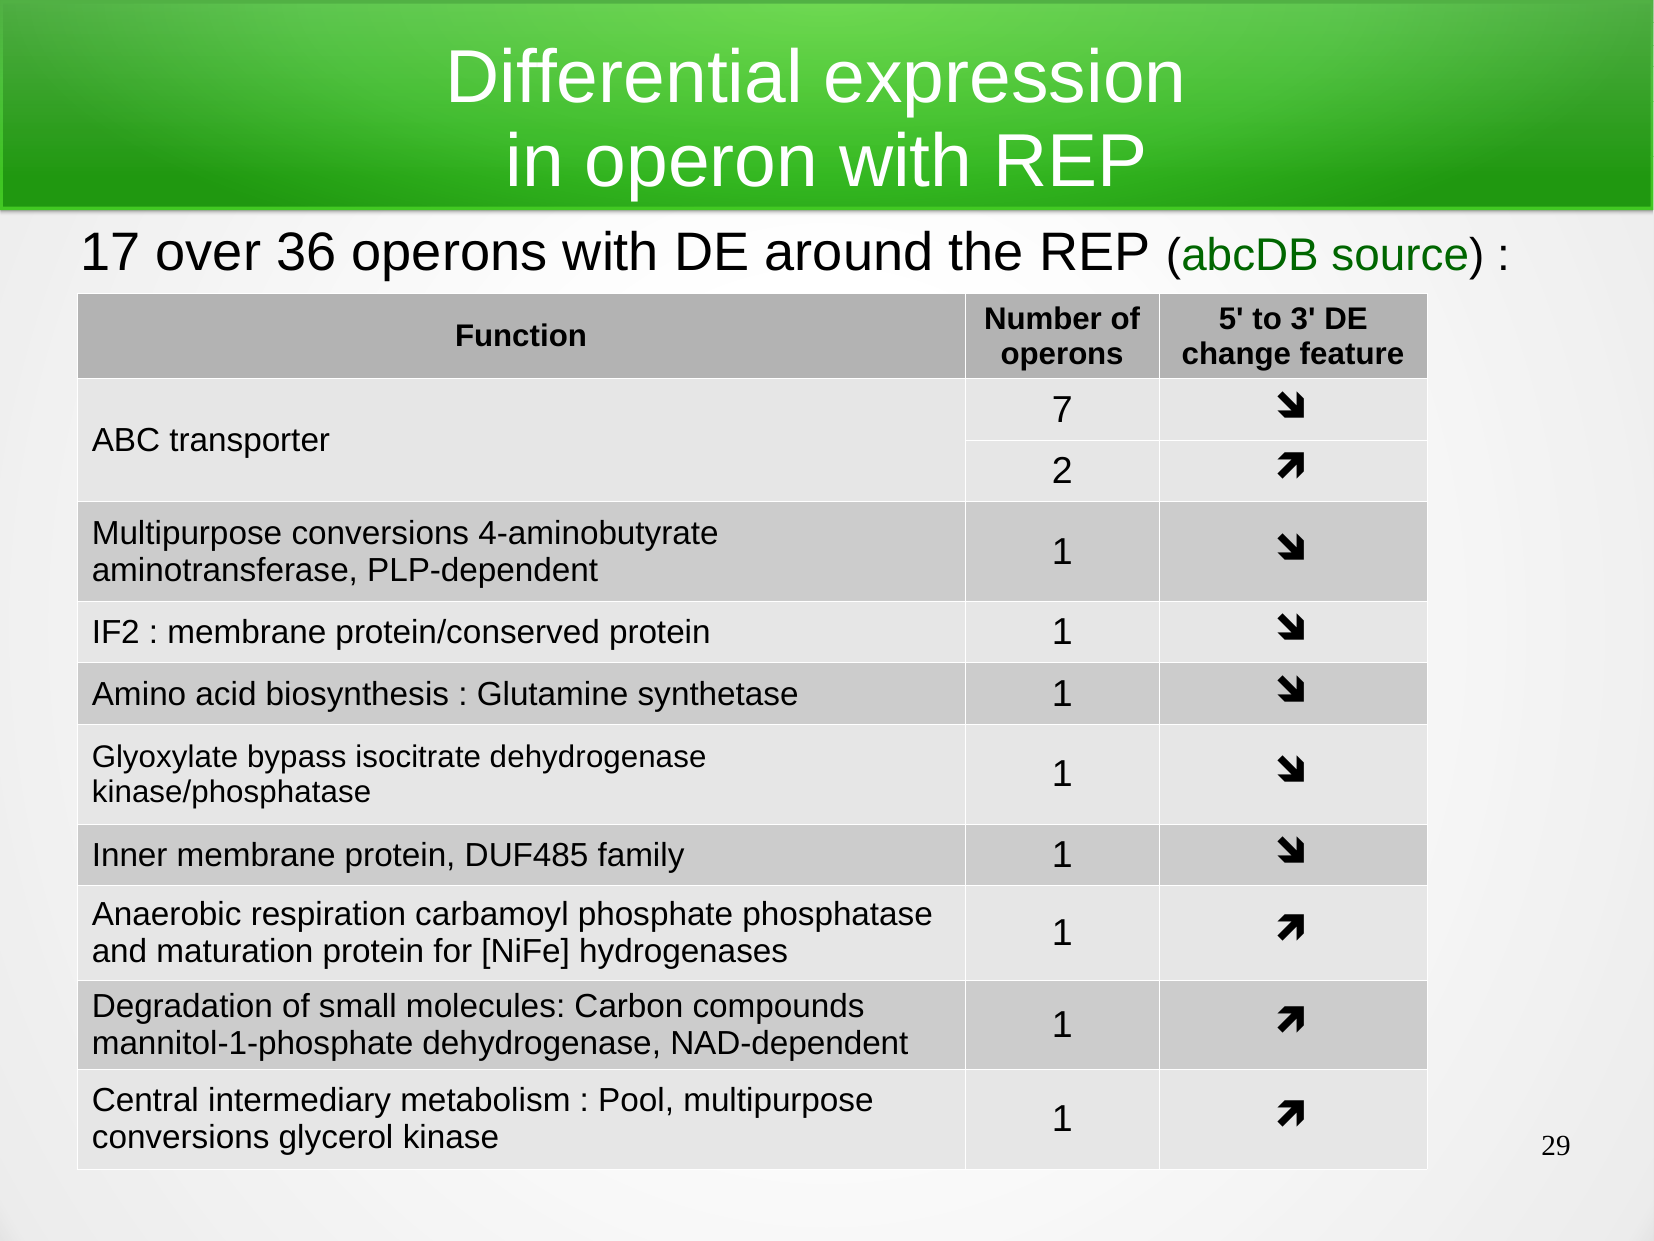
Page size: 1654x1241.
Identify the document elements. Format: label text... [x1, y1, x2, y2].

table_cell 1 [966, 1070, 1159, 1169]
table_cell 1 [966, 502, 1159, 601]
table_cell  [1160, 1070, 1427, 1169]
table_cell  [1160, 602, 1427, 662]
table_cell 1 [966, 981, 1159, 1069]
table_cell IF2 : membrane protein/conserved protein [78, 602, 965, 662]
table_cell  [1160, 886, 1427, 980]
table_cell 1 [966, 825, 1159, 885]
text_box 17 over 36 operons with DE around the REP (abcDB source) : [30, 213, 1576, 290]
table_cell Multipurpose conversions 4-aminobutyrate aminotransferase, PLP-dependent [78, 502, 965, 601]
table_cell  [1160, 379, 1427, 440]
title Differential expression in operon with REP [82, 34, 1571, 203]
table_cell 1 [966, 886, 1159, 980]
table_cell Inner membrane protein, DUF485 family [78, 825, 965, 885]
table_cell  [1160, 502, 1427, 601]
table_cell 7 [966, 379, 1159, 440]
table_cell  [1160, 981, 1427, 1069]
table_cell  [1160, 825, 1427, 885]
table_cell 1 [966, 602, 1159, 662]
table_cell 1 [966, 663, 1159, 724]
table_cell Amino acid biosynthesis : Glutamine synthetase [78, 663, 965, 724]
table_cell Central intermediary metabolism : Pool, multipurpose conversions glycerol kinase [78, 1070, 965, 1169]
table_cell  [1160, 441, 1427, 501]
table_cell Anaerobic respiration carbamoyl phosphate phosphatase and maturation protein for [NiFe] hydrogenases [78, 886, 965, 980]
table_cell 1 [966, 725, 1159, 824]
table_cell ABC transporter [78, 379, 965, 501]
table_header 5' to 3' DE change feature [1160, 294, 1427, 378]
table_cell  [1160, 725, 1427, 824]
table_header Number of operons [966, 294, 1159, 378]
table_cell Degradation of small molecules: Carbon compounds mannitol-1-phosphate dehydrogenase, NAD-dependent [78, 981, 965, 1069]
table_cell  [1160, 663, 1427, 724]
table_cell 2 [966, 441, 1159, 501]
table_header Function [78, 294, 965, 378]
table_cell Glyoxylate bypass isocitrate dehydrogenase kinase/phosphatase [78, 725, 965, 824]
